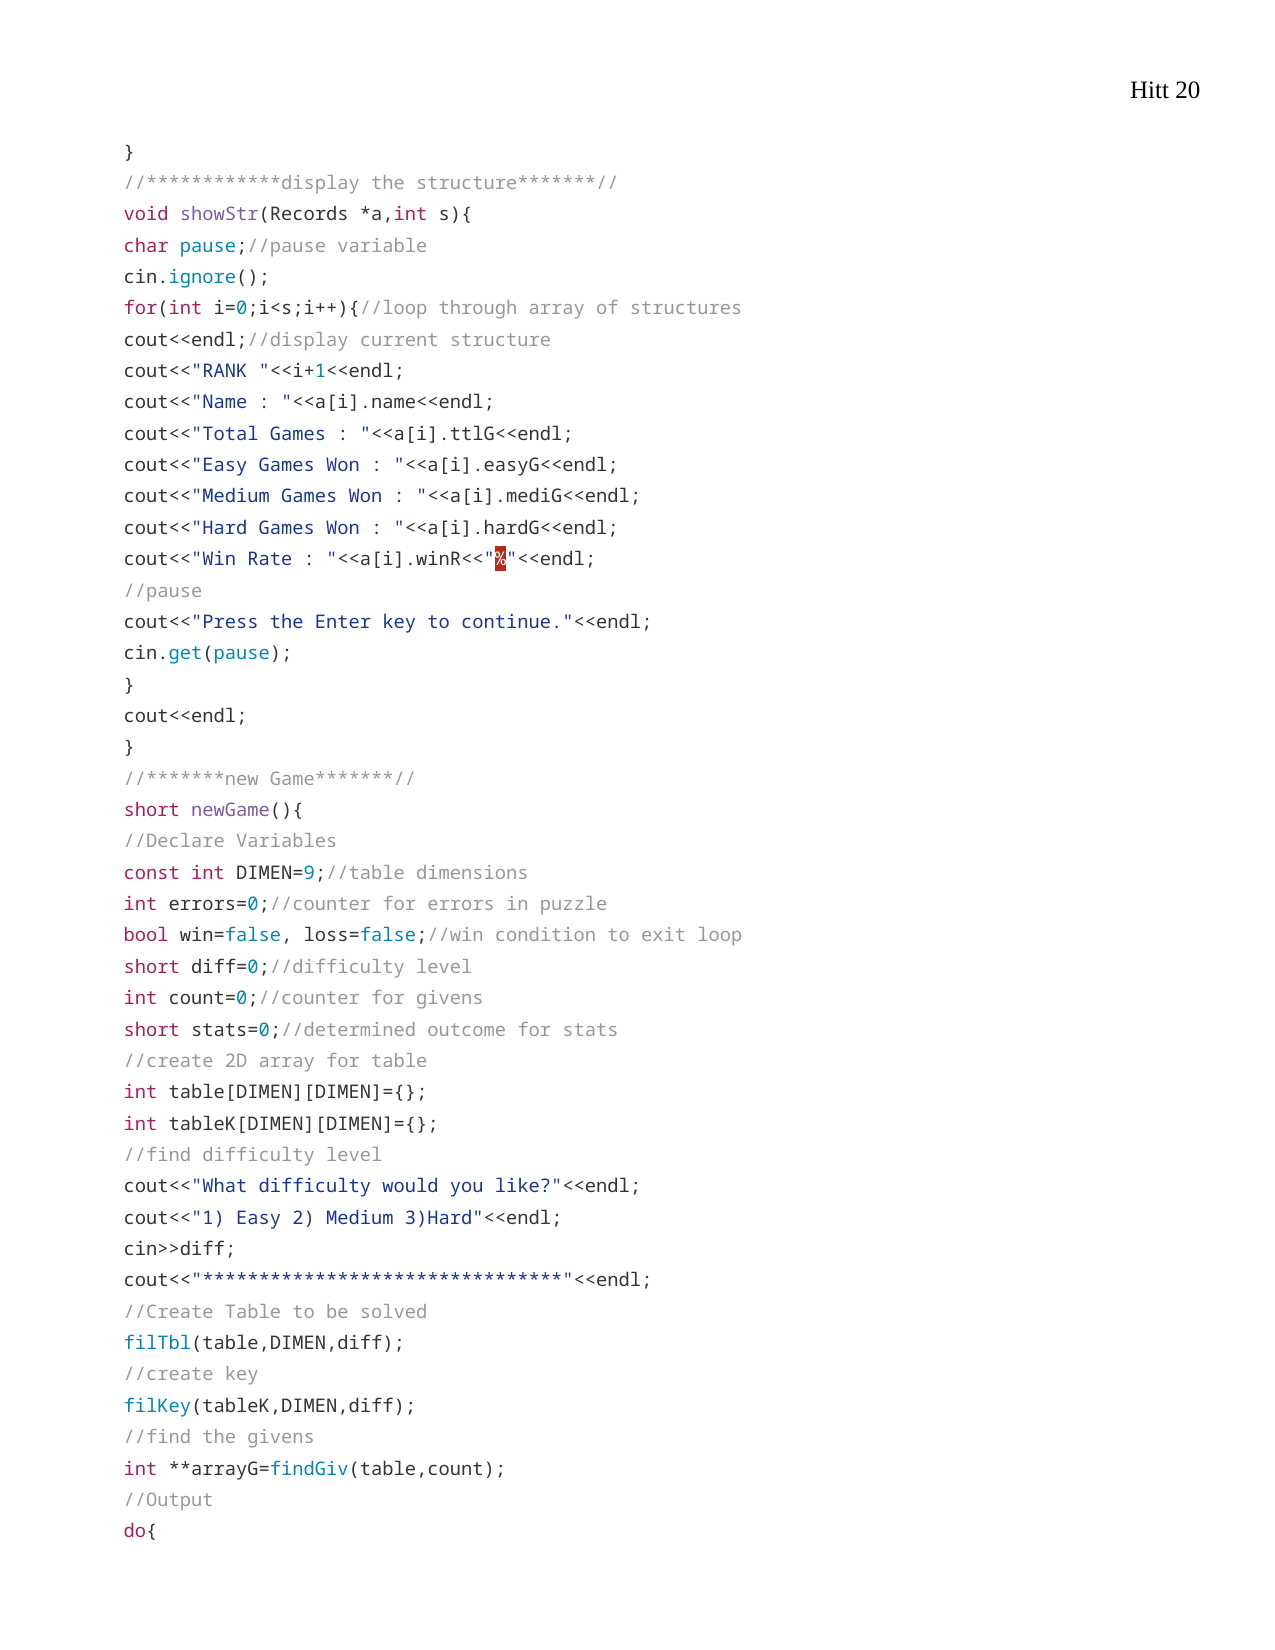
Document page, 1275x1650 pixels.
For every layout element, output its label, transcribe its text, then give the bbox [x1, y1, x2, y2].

table_cell [75, 543, 120, 574]
table_cell [75, 794, 120, 825]
table_cell cout<<"RANK "<<i+1<<endl; [120, 355, 1138, 386]
table_cell cout<<"Total Games : "<<a[i].ttlG<<endl; [120, 417, 1138, 448]
table_cell cin>>diff; [120, 1233, 1138, 1264]
table_cell short newGame(){ [120, 794, 1138, 825]
table_cell } [120, 135, 1138, 166]
table_cell [75, 1076, 120, 1107]
table_cell bool win=false, loss=false;//win condition to exit loop [120, 919, 1138, 950]
table_cell [75, 1358, 120, 1389]
table_cell //Output [120, 1483, 1138, 1514]
table_cell [75, 292, 120, 323]
table_cell cout<<"********************************"<<endl; [120, 1264, 1138, 1295]
table_cell [75, 1044, 120, 1076]
table_cell [75, 166, 120, 198]
table_cell [75, 1483, 120, 1514]
table_cell [75, 449, 120, 480]
table_cell //************display the structure*******// [120, 166, 1138, 198]
table_cell //*******new Game*******// [120, 762, 1138, 793]
table_cell [75, 574, 120, 605]
table_cell const int DIMEN=9;//table dimensions [120, 856, 1138, 887]
table_cell //Create Table to be solved [120, 1295, 1138, 1326]
table_cell cout<<"Press the Enter key to continue."<<endl; [120, 605, 1138, 637]
table_cell [75, 1421, 120, 1452]
table_cell [75, 355, 120, 386]
table_cell [75, 1013, 120, 1044]
table_cell //find the givens [120, 1421, 1138, 1452]
table_cell int count=0;//counter for givens [120, 982, 1138, 1013]
table_cell [75, 480, 120, 511]
table_cell [75, 762, 120, 793]
table_cell [75, 605, 120, 637]
table_cell [75, 135, 120, 166]
table_cell [75, 856, 120, 887]
table_cell [75, 888, 120, 919]
table_cell [75, 511, 120, 543]
table_cell do{ [120, 1515, 1138, 1546]
table_cell [75, 950, 120, 982]
table_cell //Declare Variables [120, 825, 1138, 856]
table_cell short stats=0;//determined outcome for stats [120, 1013, 1138, 1044]
table_cell [75, 1452, 120, 1483]
table_cell cout<<"Win Rate : "<<a[i].winR<<"%"<<endl; [120, 543, 1138, 574]
table_cell int table[DIMEN][DIMEN]={}; [120, 1076, 1138, 1107]
table_cell filTbl(table,DIMEN,diff); [120, 1326, 1138, 1358]
table_cell [75, 1326, 120, 1358]
table_cell cout<<"Name : "<<a[i].name<<endl; [120, 386, 1138, 417]
table_cell [75, 323, 120, 354]
table_cell [75, 1201, 120, 1232]
table_cell [75, 825, 120, 856]
table_cell [75, 1138, 120, 1170]
table_cell [75, 229, 120, 260]
table_cell //pause [120, 574, 1138, 605]
table_cell [75, 919, 120, 950]
table_cell cout<<endl; [120, 699, 1138, 731]
table_cell [75, 1170, 120, 1201]
table_cell [75, 731, 120, 762]
table_cell cin.ignore(); [120, 260, 1138, 292]
table_cell [75, 1515, 120, 1546]
table_cell cout<<"1) Easy 2) Medium 3)Hard"<<endl; [120, 1201, 1138, 1232]
table_cell [75, 198, 120, 229]
table_cell [75, 1264, 120, 1295]
table_cell //find difficulty level [120, 1138, 1138, 1170]
table_cell cout<<"Medium Games Won : "<<a[i].mediG<<endl; [120, 480, 1138, 511]
table_cell [75, 1233, 120, 1264]
table_cell [75, 982, 120, 1013]
table_cell [75, 1389, 120, 1421]
table_cell } [120, 668, 1138, 699]
table_cell cin.get(pause); [120, 637, 1138, 668]
table_cell [75, 386, 120, 417]
table_cell cout<<"What difficulty would you like?"<<endl; [120, 1170, 1138, 1201]
table_cell //create key [120, 1358, 1138, 1389]
table_cell //create 2D array for table [120, 1044, 1138, 1076]
table_cell char pause;//pause variable [120, 229, 1138, 260]
table_cell int tableK[DIMEN][DIMEN]={}; [120, 1107, 1138, 1138]
table_cell [75, 1295, 120, 1326]
table_cell [75, 1107, 120, 1138]
table_cell cout<<"Hard Games Won : "<<a[i].hardG<<endl; [120, 511, 1138, 543]
table_cell [75, 260, 120, 292]
table_cell [75, 699, 120, 731]
table_cell int errors=0;//counter for errors in puzzle [120, 888, 1138, 919]
table_cell cout<<"Easy Games Won : "<<a[i].easyG<<endl; [120, 449, 1138, 480]
table_cell [75, 668, 120, 699]
table_cell [75, 637, 120, 668]
table_cell [75, 417, 120, 448]
table_cell int **arrayG=findGiv(table,count); [120, 1452, 1138, 1483]
table_cell void showStr(Records *a,int s){ [120, 198, 1138, 229]
table_cell cout<<endl;//display current structure [120, 323, 1138, 354]
table_cell short diff=0;//difficulty level [120, 950, 1138, 982]
table_cell } [120, 731, 1138, 762]
table_cell filKey(tableK,DIMEN,diff); [120, 1389, 1138, 1421]
table_cell for(int i=0;i<s;i++){//loop through array of structures [120, 292, 1138, 323]
